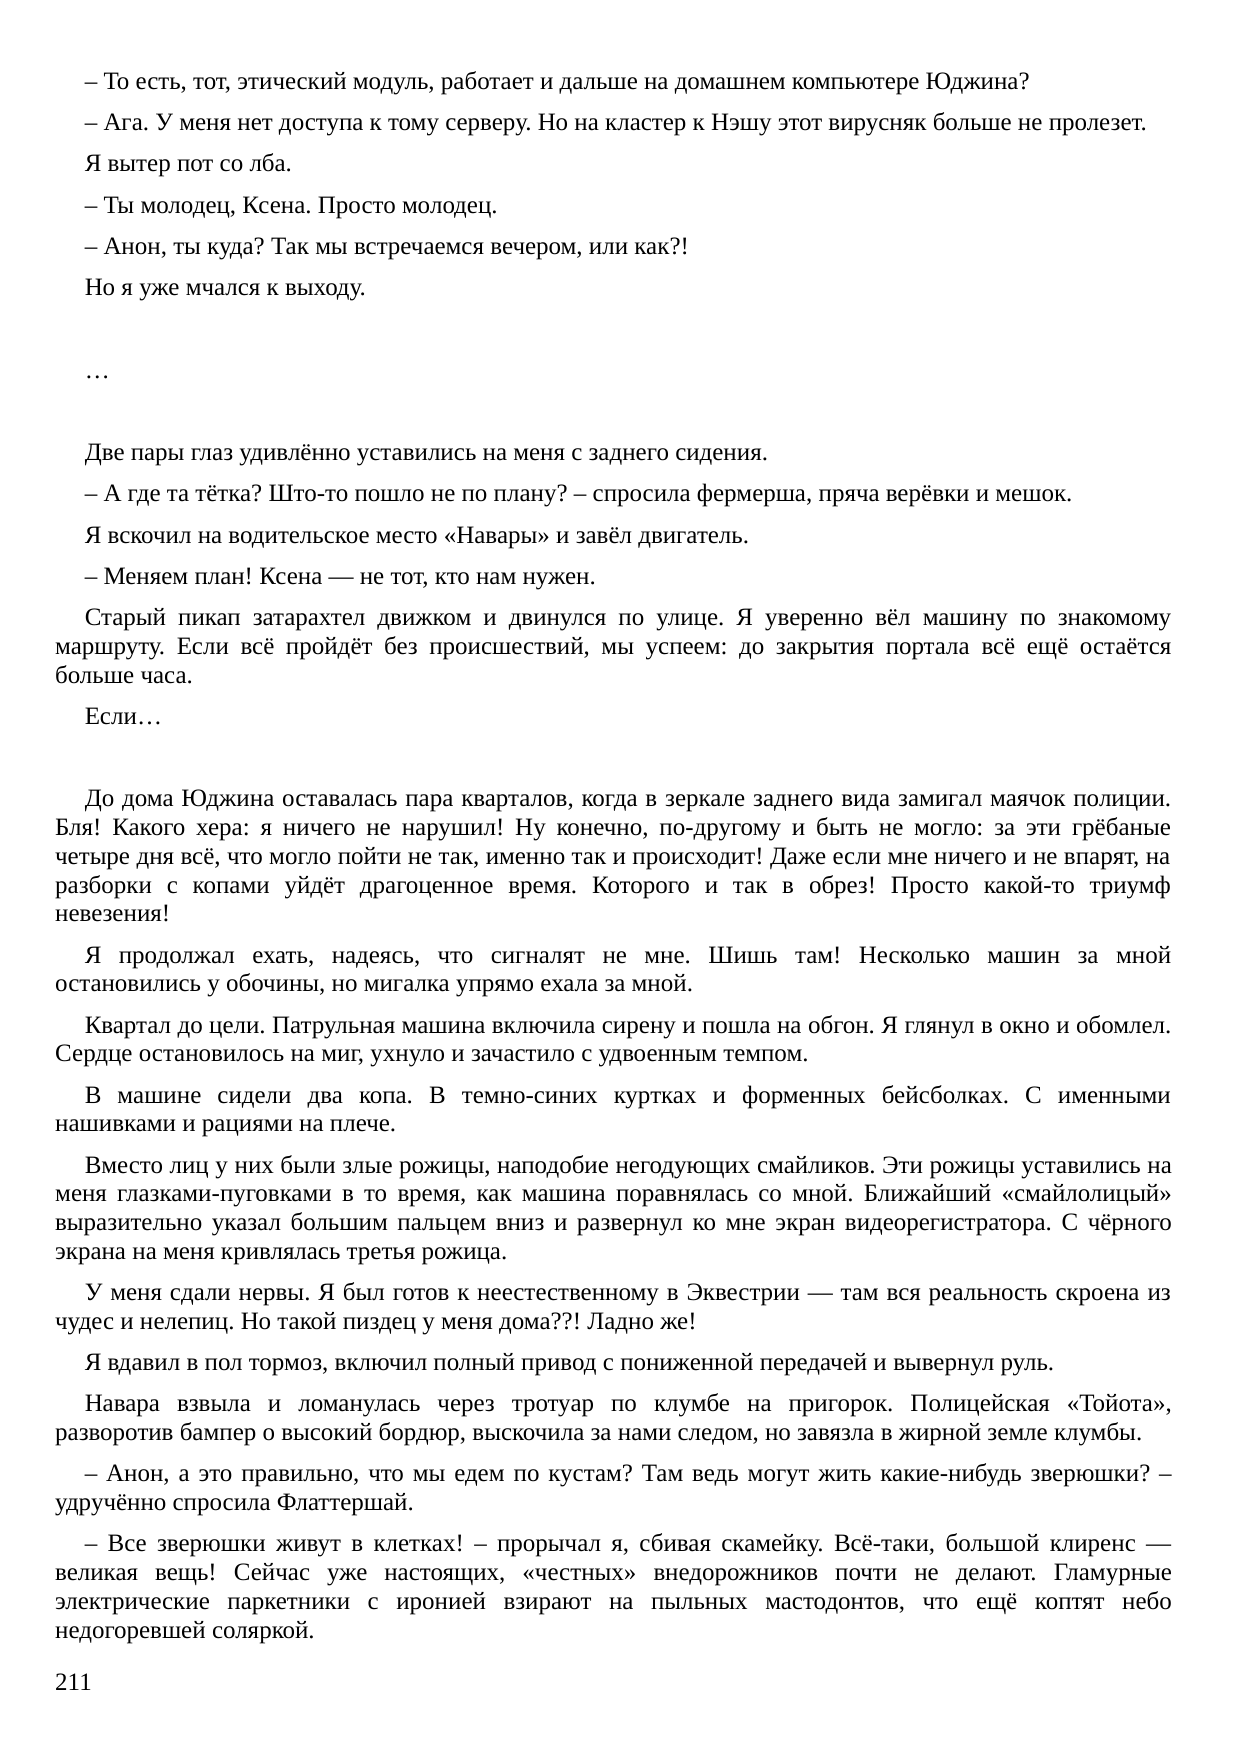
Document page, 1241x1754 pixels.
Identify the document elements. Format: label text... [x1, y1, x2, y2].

text – То есть, тот, этический модуль, работает и дальше на домашнем компьютере Юджина? [55, 66, 1173, 95]
text Я продолжал ехать, надеясь, что сигналят не мне. Шишь там! Несколько машин за мной остановились у обочины, но мигалка упрямо ехала за мной. [55, 940, 1173, 997]
text Я вдавил в пол тормоз, включил полный привод с пониженной передачей и вывернул руль. [55, 1347, 1173, 1376]
text Две пары глаз удивлённо уставились на меня с заднего сидения. [55, 437, 1173, 466]
text Вместо лиц у них были злые рожицы, наподобие негодующих смайликов. Эти рожицы уставились на меня глазками-пуговками в то время, как машина поравнялась со мной. Ближайший «смайлолицый» выразительно указал большим пальцем вниз и развернул ко мне экран видеорегистратора. С чёрного экрана на меня кривлялась третья рожица. [55, 1150, 1173, 1265]
text – Ага. У меня нет доступа к тому серверу. Но на кластер к Нэшу этот вирусняк больше не пролезет. [55, 107, 1173, 136]
text Я вытер пот со лба. [55, 148, 1173, 177]
text Квартал до цели. Патрульная машина включила сирену и пошла на обгон. Я глянул в окно и обомлел. Сердце остановилось на миг, ухнуло и зачастило с удвоенным темпом. [55, 1010, 1173, 1067]
text … [55, 355, 1173, 383]
text У меня сдали нервы. Я был готов к неестественному в Эквестрии — там вся реальность скроена из чудес и нелепиц. Но такой пиздец у меня дома??! Ладно же! [55, 1277, 1173, 1335]
text Навара взвыла и ломанулась через тротуар по клумбе на пригорок. Полицейская «Тойота», разворотив бампер о высокий бордюр, выскочила за нами следом, но завязла в жирной земле клумбы. [55, 1388, 1173, 1446]
text – А где та тётка? Што-то пошло не по плану? – спросила фермерша, пряча верёвки и мешок. [55, 478, 1173, 507]
text До дома Юджина оставалась пара кварталов, когда в зеркале заднего вида замигал маячок полиции. Бля! Какого хера: я ничего не нарушил! Ну конечно, по-другому и быть не могло: за эти грёбаные четыре дня всё, что могло пойти не так, именно так и происходит! Даже если мне ничего и не впарят, на разборки с копами уйдёт драгоценное время. Которого и так в обрез! Просто какой-то триумф невезения! [55, 783, 1173, 927]
text – Анон, а это правильно, что мы едем по кустам? Там ведь могут жить какие-нибудь зверюшки? – удручённо спросила Флаттершай. [55, 1458, 1173, 1516]
text – Меняем план! Ксена — не тот, кто нам нужен. [55, 561, 1173, 590]
text Если… [55, 701, 1173, 730]
text – Анон, ты куда? Так мы встречаемся вечером, или как?! [55, 231, 1173, 260]
text – Все зверюшки живут в клетках! – прорычал я, сбивая скамейку. Всё-таки, большой клиренс — великая вещь! Сейчас уже настоящих, «честных» внедорожников почти не делают. Гламурные электрические паркетники с иронией взирают на пыльных мастодонтов, что ещё коптят небо недогоревшей соляркой. [55, 1528, 1173, 1643]
text Я вскочил на водительское место «Навары» и завёл двигатель. [55, 520, 1173, 548]
text Но я уже мчался к выходу. [55, 272, 1173, 301]
text Старый пикап затарахтел движком и двинулся по улице. Я уверенно вёл машину по знакомому маршруту. Если всё пройдёт без происшествий, мы успеем: до закрытия портала всё ещё остаётся больше часа. [55, 602, 1173, 688]
text – Ты молодец, Ксена. Просто молодец. [55, 190, 1173, 218]
text В машине сидели два копа. В темно-синих куртках и форменных бейсболках. С именными нашивками и рациями на плече. [55, 1080, 1173, 1137]
